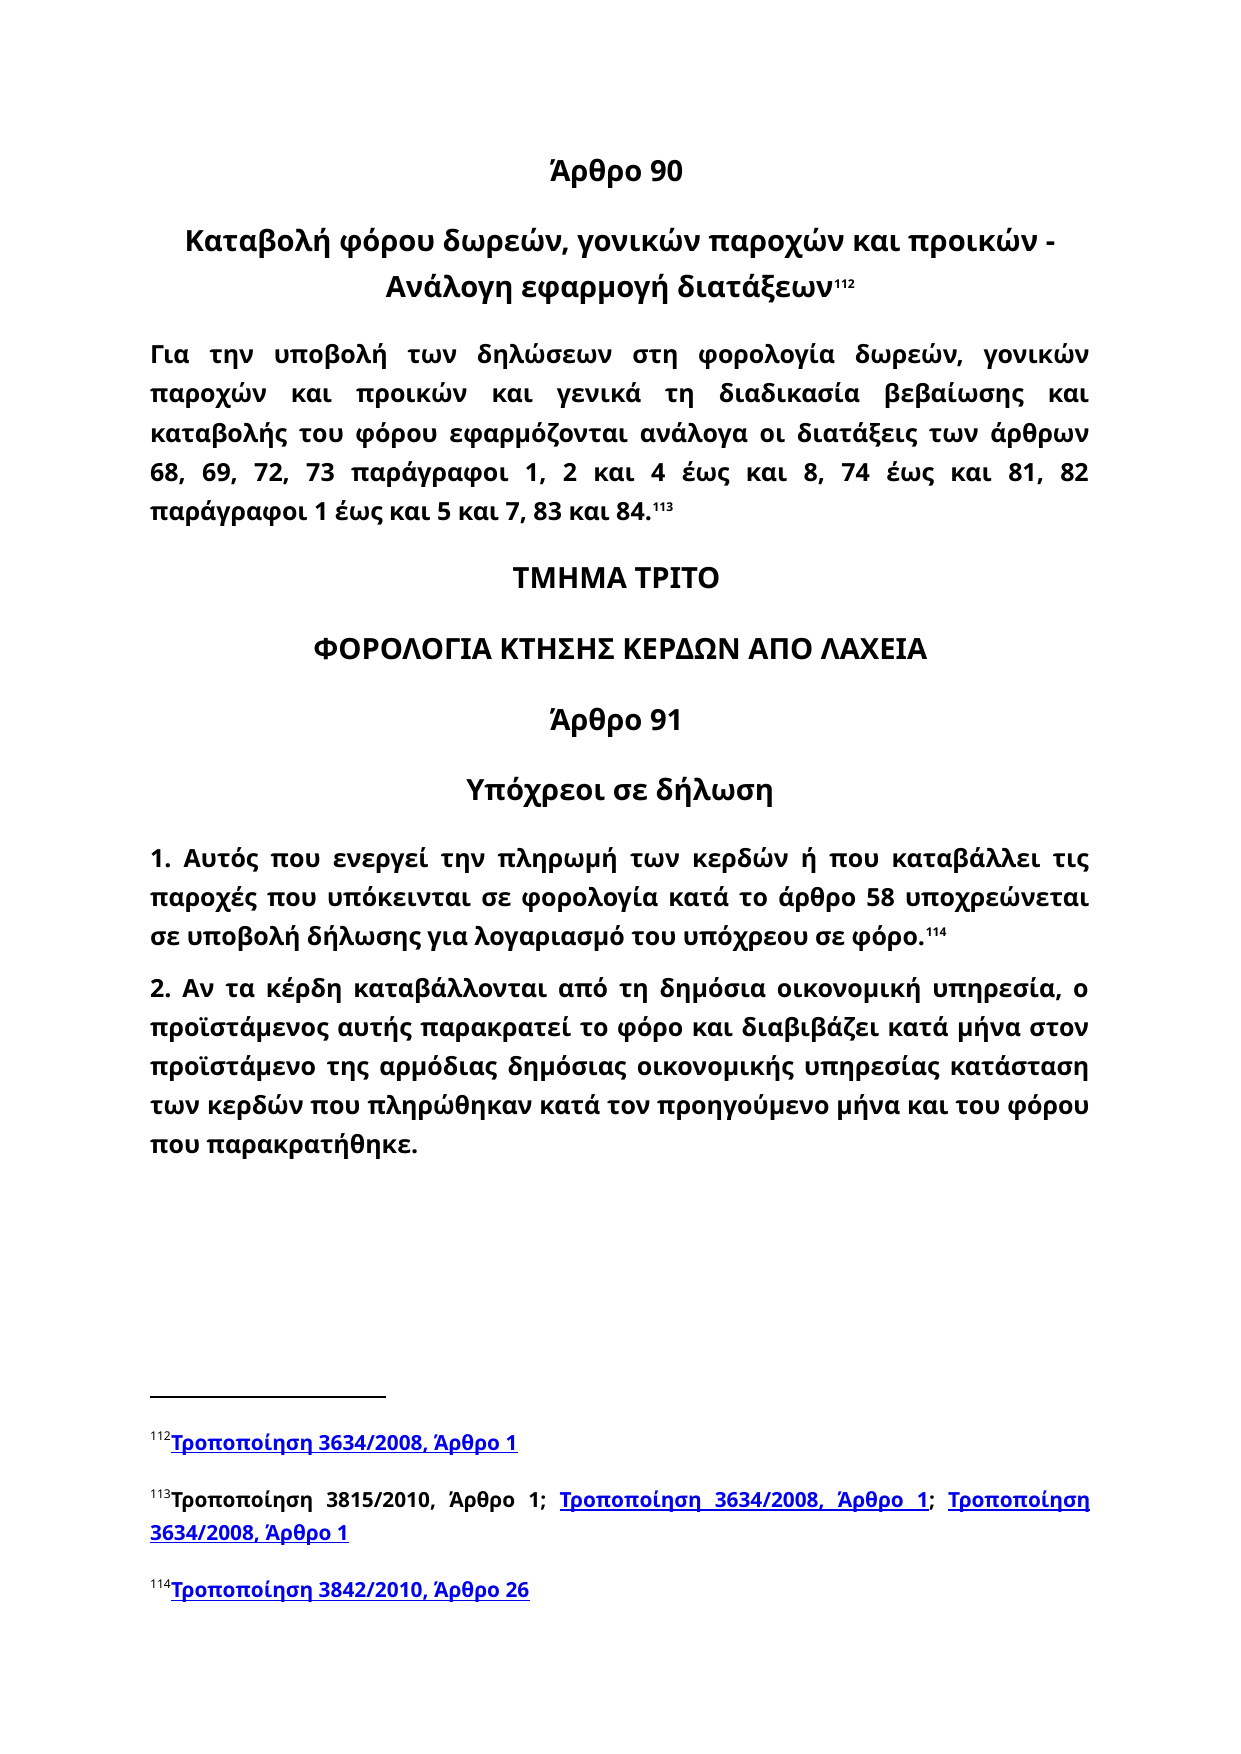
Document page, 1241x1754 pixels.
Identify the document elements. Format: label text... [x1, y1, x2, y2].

text 1. Αυτός που ενεργεί την πληρωμή των κερδών ή που καταβάλλει τις παροχές που υπόκεινται σε φορολογία κατά το άρθρο 58 υποχρεώνεται σε υποβολή δήλωσης για λογαριασμό του υπόχρεου σε φόρο. [150, 840, 1090, 953]
subtitle Καταβολή φόρου δωρεών, γονικών παροχών και προικών - Ανάλογη εφαρμογή διατάξεων [150, 221, 1090, 306]
subtitle ΦΟΡΟΛΟΓΙΑ ΚΤΗΣΗΣ ΚΕΡΔΩΝ ΑΠΟ ΛΑΧΕΙΑ [150, 628, 1090, 668]
subtitle Υπόχρεοι σε δήλωση [150, 769, 1090, 809]
subtitle Άρθρο 90 [150, 150, 1090, 190]
subtitle ΤΜΗΜΑ ΤΡΙΤΟ [150, 558, 1090, 597]
subtitle Άρθρο 91 [150, 699, 1090, 739]
text Για την υποβολή των δηλώσεων στη φορολογία δωρεών, γονικών παροχών και προικών και γενικά τη διαδικασία βεβαίωσης και καταβολής του φόρου εφαρμόζονται ανάλογα οι διατάξεις των άρθρων 68, 69, 72, 73 παράγραφοι 1, 2 και 4 έως και 8, 74 έως και 81, 82 παράγραφοι 1 έως και 5 και 7, 83 και 84. [150, 337, 1090, 528]
text Τροποποίηση 3815/2010, Άρθρο 1; Τροποποίηση 3634/2008, Άρθρο 1; Τροποποίηση 3634/2008, Άρθρο 1 [150, 1485, 1090, 1546]
text Τροποποίηση 3634/2008, Άρθρο 1 [150, 1428, 1090, 1456]
text Τροποποίηση 3842/2010, Άρθρο 26 [150, 1576, 1090, 1604]
text 2. Αν τα κέρδη καταβάλλονται από τη δημόσια οικονομική υπηρεσία, ο προϊστάμενος αυτής παρακρατεί το φόρο και διαβιβάζει κατά μήνα στον προϊστάμενο της αρμόδιας δημόσιας οικονομικής υπηρεσίας κατάσταση των κερδών που πληρώθηκαν κατά τον προηγούμενο μήνα και του φόρου που παρακρατήθηκε. [150, 970, 1090, 1161]
